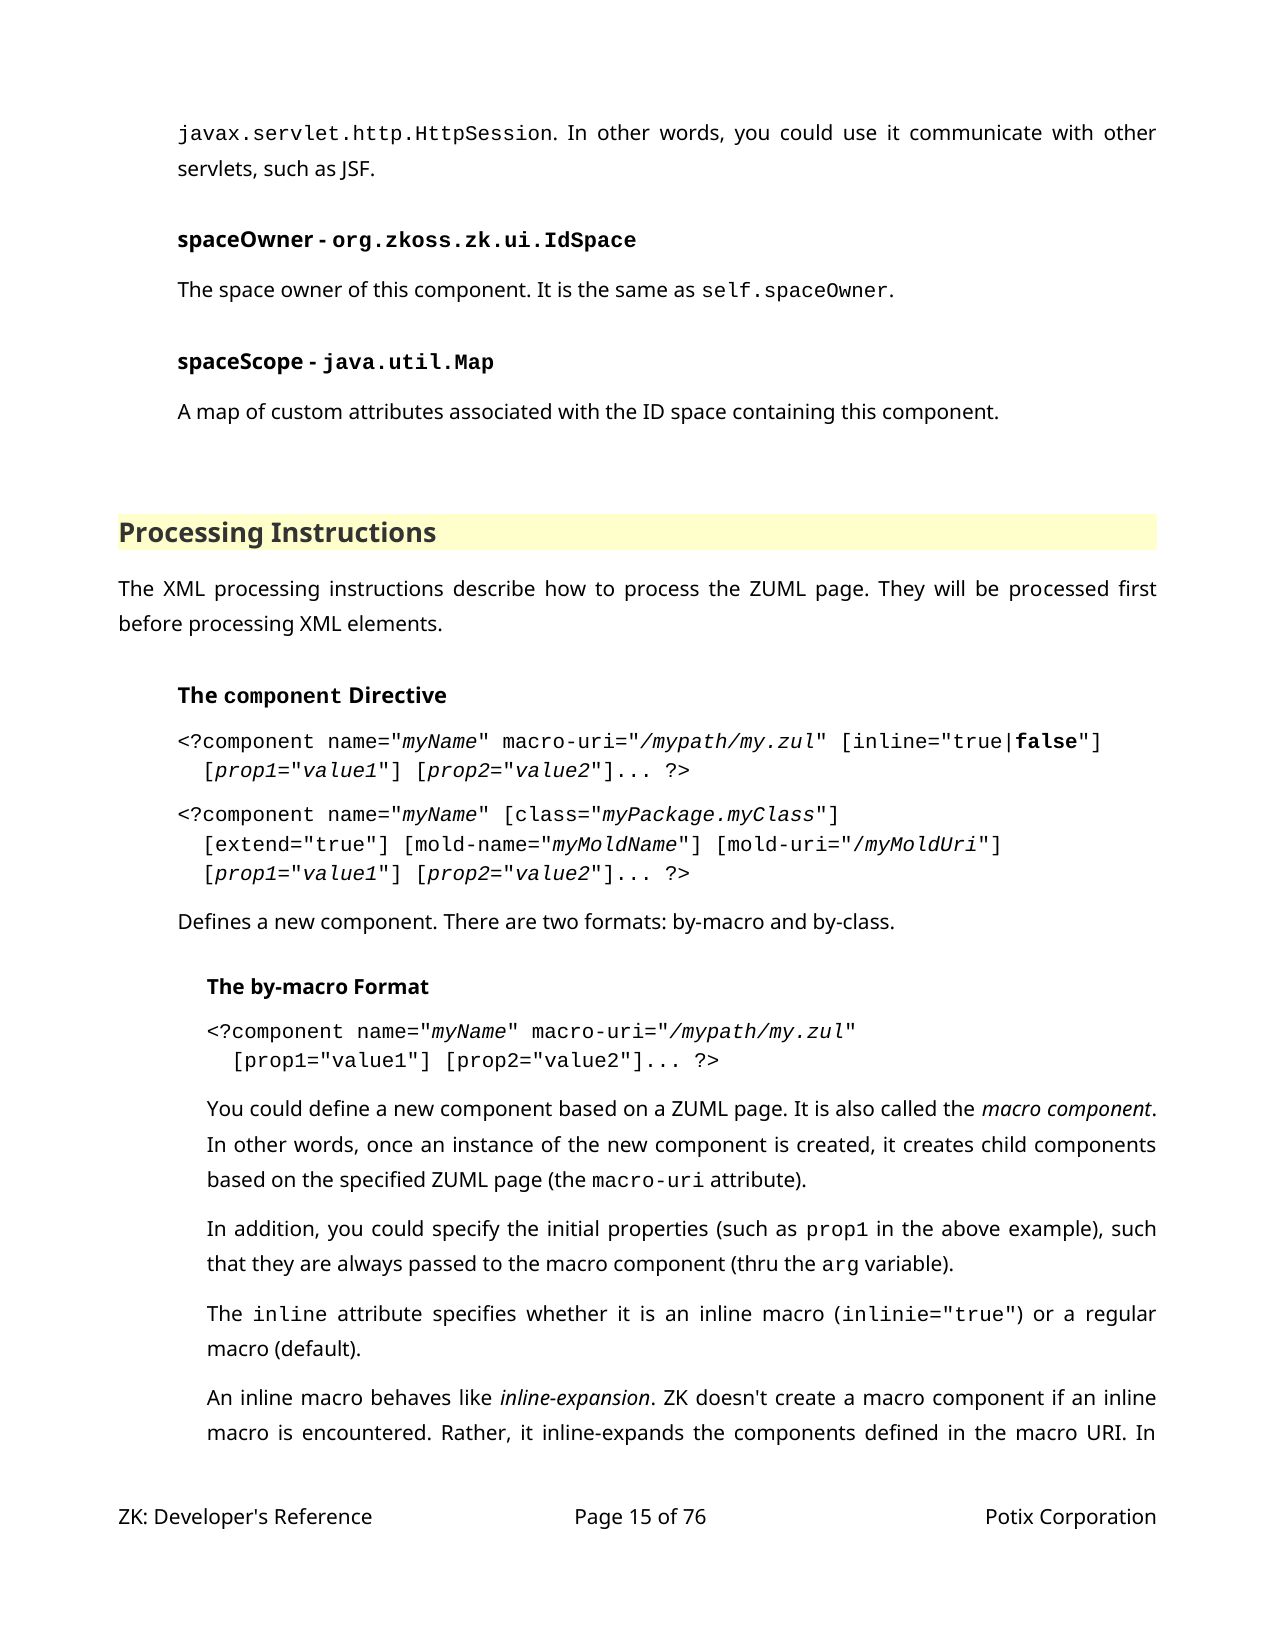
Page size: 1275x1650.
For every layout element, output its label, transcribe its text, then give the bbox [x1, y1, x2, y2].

text <?component name="myName" macro-uri="/mypath/my.zul" [inline="true|false"] [prop1="value1"] [prop2="value2"]... ?> [177, 731, 1157, 784]
subtitle Processing Instructions [118, 514, 1157, 550]
text <?component name="myName" macro-uri="/mypath/my.zul" [prop1="value1"] [prop2="value2"]... ?> [207, 1021, 1157, 1074]
subtitle spaceScope - java.util.Map [177, 346, 1157, 376]
subtitle The by-macro Format [207, 972, 1157, 1000]
text A map of custom attributes associated with the ID space containing this component. [177, 397, 1157, 425]
text Defines a new component. There are two formats: by-macro and by-class. [177, 907, 1157, 935]
text javax.servlet.http.HttpSession. In other words, you could use it communicate with other servlets, such as JSF. [177, 118, 1157, 182]
text In addition, you could specify the initial properties (such as prop1 in the above example), such that they are always passed to the macro component (thru the arg variable). [207, 1214, 1157, 1278]
text An inline macro behaves like inline-expansion. ZK doesn't create a macro component if an inline macro is encountered. Rather, it inline-expands the components defined in the macro URI. In [207, 1383, 1157, 1447]
subtitle spaceOwner - org.zkoss.zk.ui.IdSpace [177, 224, 1157, 254]
text You could define a new component based on a ZUML page. It is also called the macro component. In other words, once an instance of the new component is created, it creates child components based on the specified ZUML page (the macro-uri attribute). [207, 1094, 1157, 1193]
text The space owner of this component. It is the same as self.spaceOwner. [177, 275, 1157, 304]
subtitle The component Directive [177, 680, 1157, 710]
text The inline attribute specifies whether it is an inline macro (inlinie="true") or a regular macro (default). [207, 1299, 1157, 1362]
text The XML processing instructions describe how to process the ZUML page. They will be processed first before processing XML elements. [118, 574, 1157, 637]
text <?component name="myName" [class="myPackage.myClass"] [extend="true"] [mold-name="myMoldName"] [mold-uri="/myMoldUri"] [prop1="value1"] [prop2="value2"]... ?> [177, 804, 1157, 887]
